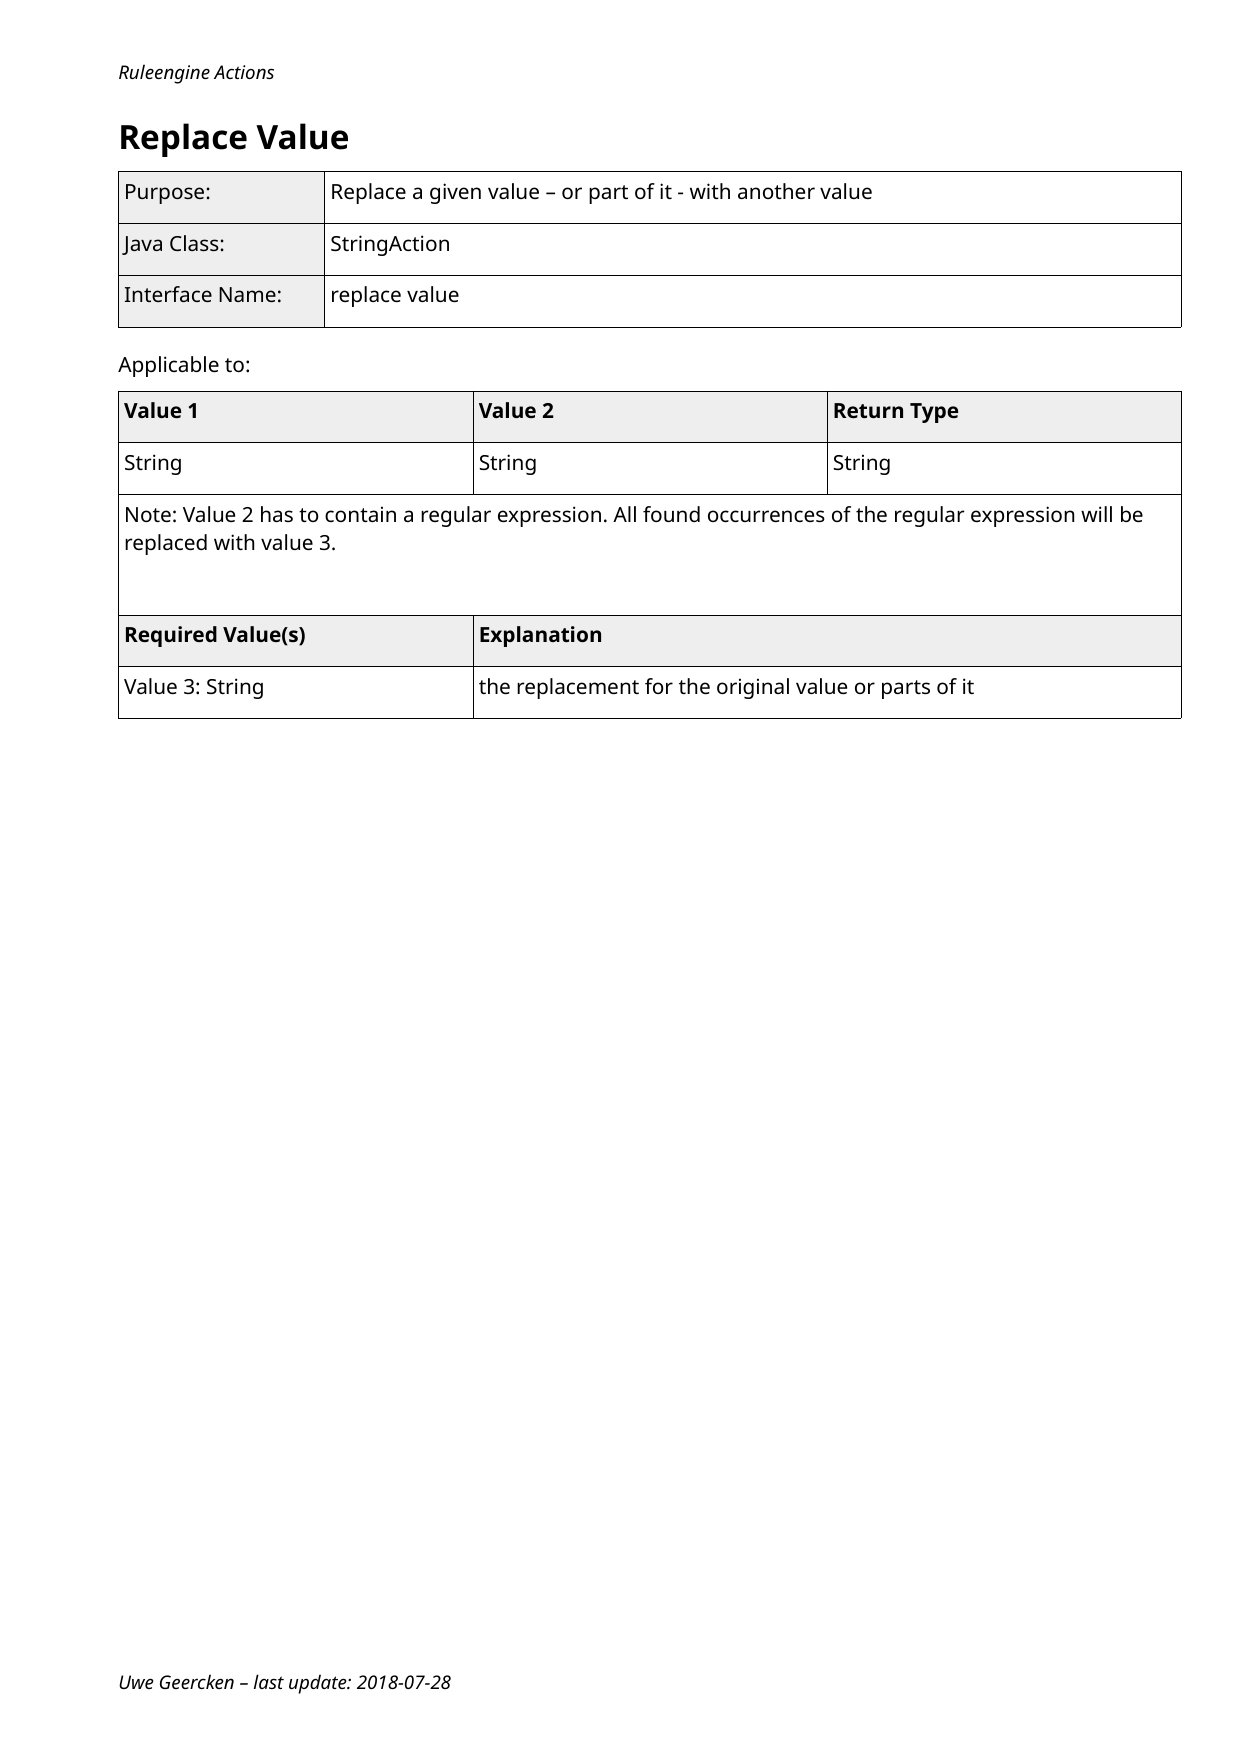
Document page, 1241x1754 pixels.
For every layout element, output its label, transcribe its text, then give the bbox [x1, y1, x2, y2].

table_cell String [119, 443, 473, 494]
table_cell Value 3: String [119, 667, 473, 718]
table_cell String [828, 443, 1181, 494]
table_header Replace a given value – or part of it - with another value [325, 172, 1181, 223]
text Applicable to: [118, 350, 1181, 379]
table_cell Java Class: [119, 224, 324, 275]
table_header Value 2 [474, 392, 827, 442]
table_header Value 1 [119, 392, 473, 442]
table_cell replace value [325, 276, 1181, 327]
table_header Purpose: [119, 172, 324, 223]
table_header Return Type [828, 392, 1181, 442]
text Replace Value [118, 114, 1181, 159]
table_cell Explanation [474, 616, 1181, 666]
table_cell Required Value(s) [119, 616, 473, 666]
table_cell Note: Value 2 has to contain a regular expression. All found occurrences of the regular expression will be replaced with value 3. [119, 495, 1181, 614]
table_cell StringAction [325, 224, 1181, 275]
table_cell the replacement for the original value or parts of it [474, 667, 1181, 718]
table_cell String [474, 443, 827, 494]
table_cell Interface Name: [119, 276, 324, 327]
